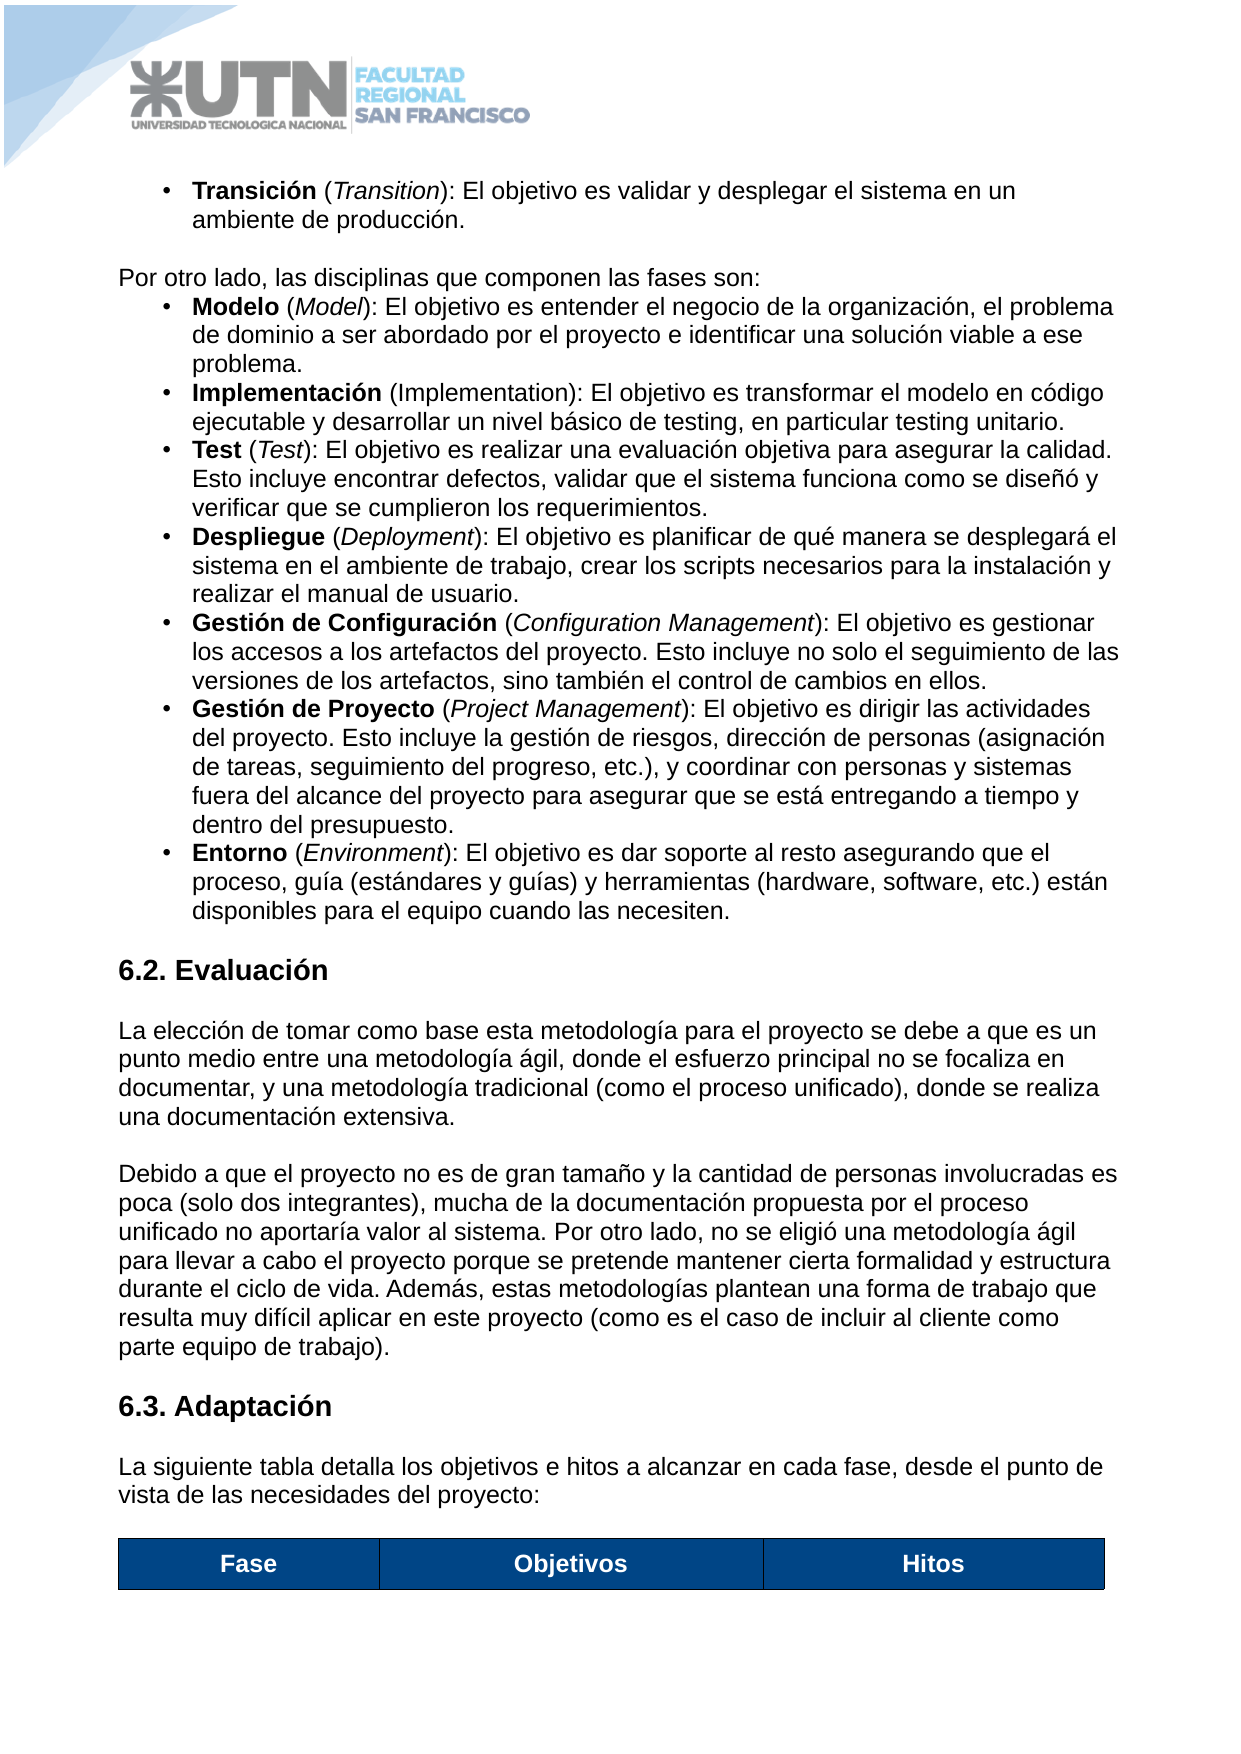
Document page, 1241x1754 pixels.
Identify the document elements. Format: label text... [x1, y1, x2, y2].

table_header Objetivos [380, 1539, 763, 1589]
text 6.3. Adaptación [118, 1389, 1122, 1423]
list Gestión de Configuración (Configuration Management): El objetivo es gestionar los accesos a los artefactos del proyecto. Esto incluye no solo el seguimiento de las versiones de los artefactos, sino también el control de cambios en ellos. [162, 608, 1122, 694]
list Test (Test): El objetivo es realizar una evaluación objetiva para asegurar la calidad. Esto incluye encontrar defectos, validar que el sistema funciona como se diseñó y verificar que se cumplieron los requerimientos. [162, 435, 1122, 522]
list Transición (Transition): El objetivo es validar y desplegar el sistema en un ambiente de producción. [162, 176, 1122, 234]
list Despliegue (Deployment): El objetivo es planificar de qué manera se desplegará el sistema en el ambiente de trabajo, crear los scripts necesarios para la instalación y realizar el manual de usuario. [162, 522, 1122, 608]
text La elección de tomar como base esta metodología para el proyecto se debe a que es un punto medio entre una metodología ágil, donde el esfuerzo principal no se focaliza en documentar, y una metodología tradicional (como el proceso unificado), donde se realiza una documentación extensiva. [118, 1016, 1122, 1131]
list Gestión de Proyecto (Project Management): El objetivo es dirigir las actividades del proyecto. Esto incluye la gestión de riesgos, dirección de personas (asignación de tareas, seguimiento del progreso, etc.), y coordinar con personas y sistemas fuera del alcance del proyecto para asegurar que se está entregando a tiempo y dentro del presupuesto. [162, 694, 1122, 838]
list Implementación (Implementation): El objetivo es transformar el modelo en código ejecutable y desarrollar un nivel básico de testing, en particular testing unitario. [162, 378, 1122, 435]
text Por otro lado, las disciplinas que componen las fases son: [118, 263, 1122, 291]
list Modelo (Model): El objetivo es entender el negocio de la organización, el problema de dominio a ser abordado por el proyecto e identificar una solución viable a ese problema. [162, 291, 1122, 378]
text La siguiente tabla detalla los objetivos e hitos a alcanzar en cada fase, desde el punto de vista de las necesidades del proyecto: [118, 1452, 1122, 1509]
text 6.2. Evaluación [118, 953, 1122, 987]
picture [3, 5, 532, 169]
list Entorno (Environment): El objetivo es dar soporte al resto asegurando que el proceso, guía (estándares y guías) y herramientas (hardware, software, etc.) están disponibles para el equipo cuando las necesiten. [162, 838, 1122, 925]
table_header Fase [119, 1539, 379, 1589]
text Debido a que el proyecto no es de gran tamaño y la cantidad de personas involucradas es poca (solo dos integrantes), mucha de la documentación propuesta por el proceso unificado no aportaría valor al sistema. Por otro lado, no se eligió una metodología ágil para llevar a cabo el proyecto porque se pretende mantener cierta formalidad y estructura durante el ciclo de vida. Además, estas metodologías plantean una forma de trabajo que resulta muy difícil aplicar en este proyecto (como es el caso de incluir al cliente como parte equipo de trabajo). [118, 1159, 1122, 1361]
table_header Hitos [764, 1539, 1104, 1589]
